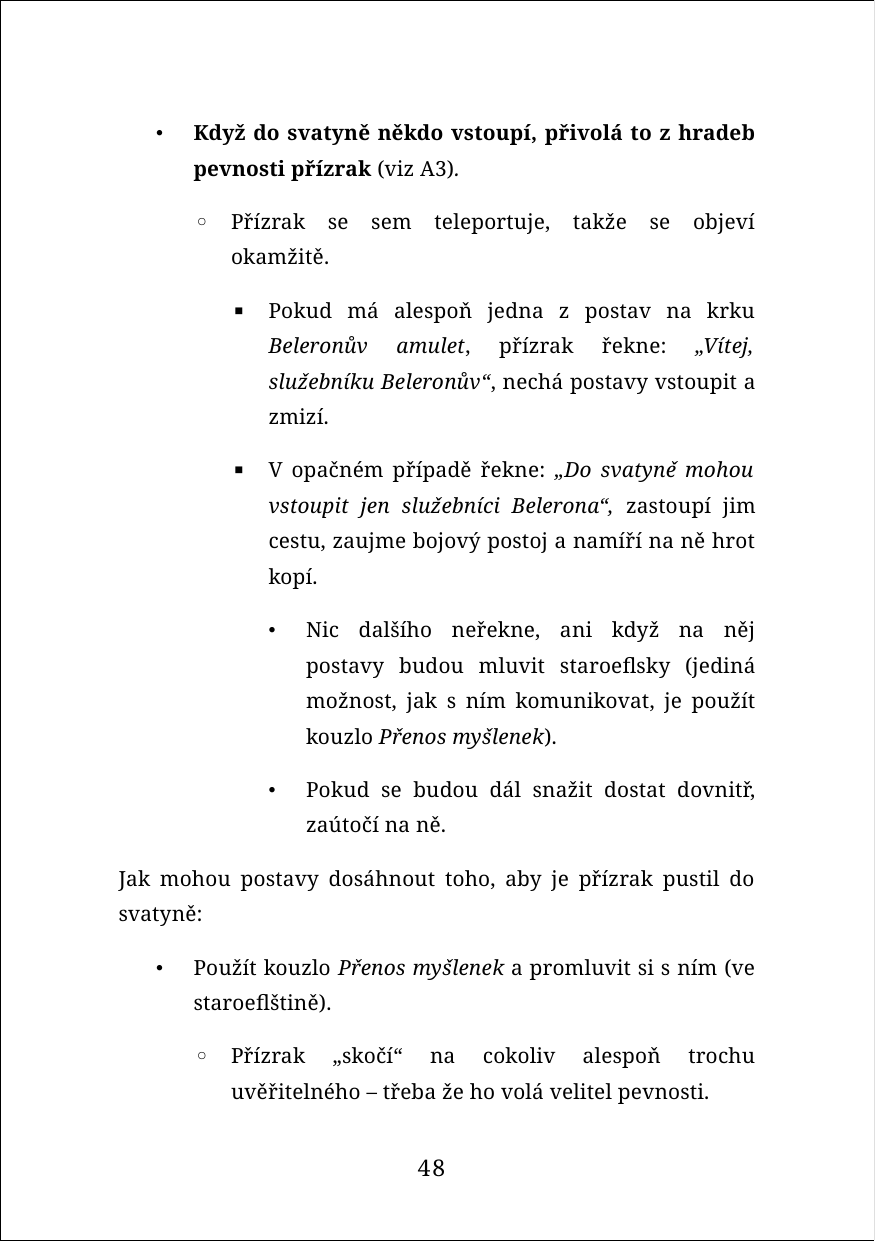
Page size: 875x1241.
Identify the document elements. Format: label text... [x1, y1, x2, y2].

list Nic dalšího neřekne, ani když na něj postavy budou mluvit staroeflsky (jediná možnost, jak s ním komunikovat, je použít kouzlo Přenos myšlenek). [268, 615, 756, 750]
list Přízrak se sem teleportuje, takže se objeví okamžitě. [193, 207, 756, 271]
text Jak mohou postavy dosáhnout toho, aby je přízrak pustil do svatyně: [118, 864, 756, 928]
list Použít kouzlo Přenos myšlenek a promluvit si s ním (ve staroeflštině). [156, 953, 756, 1017]
list V opačném případě řekne: „Do svatyně mohou vstoupit jen služebníci Belerona“, zastoupí jim cestu, zaujme bojový postoj a namíří na ně hrot kopí. [231, 456, 756, 591]
list Když do svatyně někdo vstoupí, přivolá to z hradeb pevnosti přízrak (viz A3). [156, 118, 756, 182]
list Pokud má alespoň jedna z postav na krku Beleronův amulet, přízrak řekne: „Vítej, služebníku Beleronův“, nechá postavy vstoupit a zmizí. [231, 296, 756, 431]
list Pokud se budou dál snažit dostat dovnitř, zaútočí na ně. [268, 775, 756, 839]
list Přízrak „skočí“ na cokoliv alespoň trochu uvěřitelného – třeba že ho volá velitel pevnosti. [193, 1041, 756, 1105]
